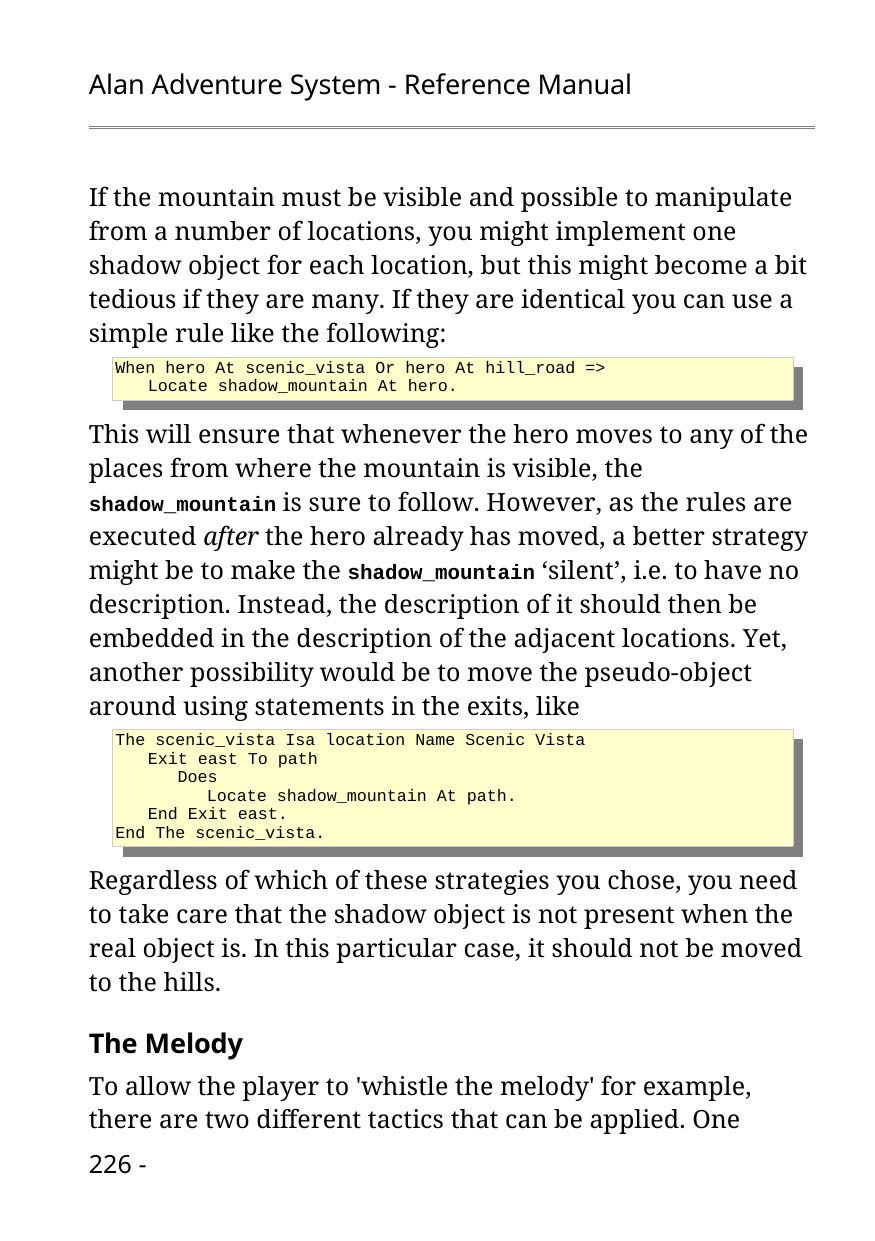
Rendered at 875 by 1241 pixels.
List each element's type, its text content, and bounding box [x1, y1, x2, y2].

text Regardless of which of these strategies you chose, you need to take care that the shadow object is not present when the real object is. In this particular case, it should not be moved to the hills. [88, 863, 815, 999]
text To allow the player to 'whistle the melody' for example, there are two different tactics that can be applied. One [88, 1068, 815, 1136]
text When hero At scenic_vista Or hero At hill_road => Locate shadow_mountain At hero. [113, 358, 793, 400]
text If the mountain must be visible and possible to manipulate from a number of locations, you might implement one shadow object for each location, but this might become a bit tedious if they are many. If they are identical you can use a simple rule like the following: [88, 180, 815, 350]
text This will ensure that whenever the hero moves to any of the places from where the mountain is visible, the shadow_mountain is sure to follow. However, as the rules are executed after the hero already has moved, a better strategy might be to make the shadow_mountain ‘silent’, i.e. to have no descrip­tion. Instead, the description of it should then be embedded in the description of the adjacent locations. Yet, another possibility would be to move the pseudo-ob­ject around using statements in the exits, like [88, 417, 815, 722]
text The scenic_vista Isa location Name Scenic Vista Exit east To path Does Locate shadow_mountain At path. End Exit east. End The scenic_vista. [113, 730, 793, 846]
subtitle The Melody [88, 1024, 815, 1061]
